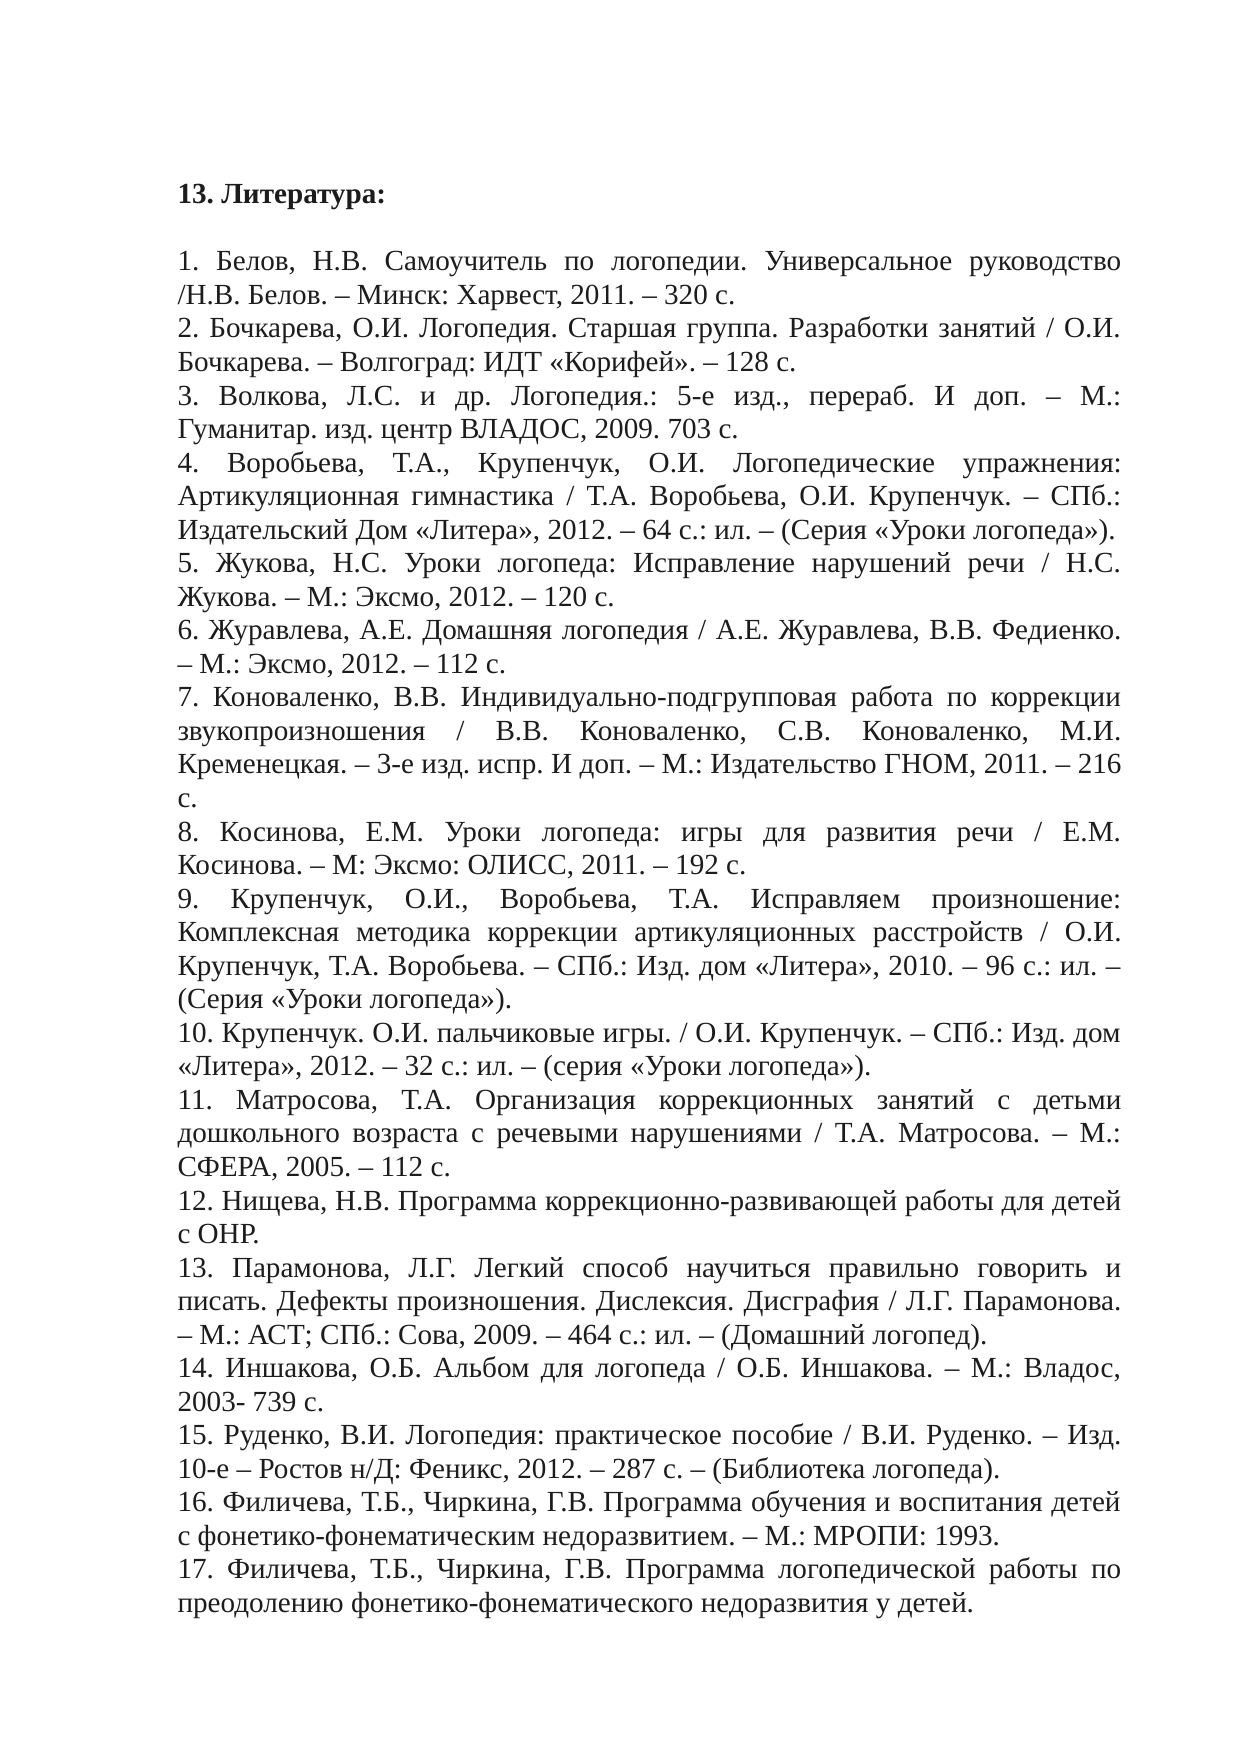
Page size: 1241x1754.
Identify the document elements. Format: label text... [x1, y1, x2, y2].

text 6. Журавлева, А.Е. Домашняя логопедия / А.Е. Журавлева, В.В. Федиенко. – М.: Эксмо, 2012. – 112 с. [177, 612, 1122, 679]
text 4. Воробьева, Т.А., Крупенчук, О.И. Логопедические упражнения: Артикуляционная гимнастика / Т.А. Воробьева, О.И. Крупенчук. – СПб.: Издательский Дом «Литера», 2012. – 64 с.: ил. – (Серия «Уроки логопеда»). [177, 445, 1122, 545]
text 7. Коноваленко, В.В. Индивидуально-подгрупповая работа по коррекции звукопроизношения / В.В. Коноваленко, С.В. Коноваленко, М.И. Кременецкая. – 3-е изд. испр. И доп. – М.: Издательство ГНОМ, 2011. – 216 с. [177, 679, 1122, 814]
text 10. Крупенчук. О.И. пальчиковые игры. / О.И. Крупенчук. – СПб.: Изд. дом «Литера», 2012. – 32 с.: ил. – (серия «Уроки логопеда»). [177, 1015, 1122, 1082]
text 13. Литература: [177, 176, 1122, 210]
text 15. Руденко, В.И. Логопедия: практическое пособие / В.И. Руденко. – Изд. 10-е – Ростов н/Д: Феникс, 2012. – 287 с. – (Библиотека логопеда). [177, 1417, 1122, 1484]
text 2. Бочкарева, О.И. Логопедия. Старшая группа. Разработки занятий / О.И. Бочкарева. – Волгоград: ИДТ «Корифей». – 128 с. [177, 311, 1122, 378]
text 11. Матросова, Т.А. Организация коррекционных занятий с детьми дошкольного возраста с речевыми нарушениями / Т.А. Матросова. – М.: СФЕРА, 2005. – 112 с. [177, 1082, 1122, 1183]
text 14. Иншакова, О.Б. Альбом для логопеда / О.Б. Иншакова. – М.: Владос, 2003- 739 с. [177, 1350, 1122, 1417]
text 5. Жукова, Н.С. Уроки логопеда: Исправление нарушений речи / Н.С. Жукова. – М.: Эксмо, 2012. – 120 с. [177, 545, 1122, 612]
text 8. Косинова, Е.М. Уроки логопеда: игры для развития речи / Е.М. Косинова. – М: Эксмо: ОЛИСС, 2011. – 192 с. [177, 814, 1122, 881]
text 9. Крупенчук, О.И., Воробьева, Т.А. Исправляем произношение: Комплексная методика коррекции артикуляционных расстройств / О.И. Крупенчук, Т.А. Воробьева. – СПб.: Изд. дом «Литера», 2010. – 96 с.: ил. – (Серия «Уроки логопеда»). [177, 881, 1122, 1015]
text 3. Волкова, Л.С. и др. Логопедия.: 5-е изд., перераб. И доп. – М.: Гуманитар. изд. центр ВЛАДОС, 2009. 703 с. [177, 378, 1122, 445]
text 16. Филичева, Т.Б., Чиркина, Г.В. Программа обучения и воспитания детей с фонетико-фонематическим недоразвитием. – М.: МРОПИ: 1993. [177, 1484, 1122, 1552]
text 1. Белов, Н.В. Самоучитель по логопедии. Универсальное руководство /Н.В. Белов. – Минск: Харвест, 2011. – 320 с. [177, 243, 1122, 311]
text 17. Филичева, Т.Б., Чиркина, Г.В. Программа логопедической работы по преодолению фонетико-фонематического недоразвития у детей. [177, 1552, 1122, 1619]
text 12. Нищева, Н.В. Программа коррекционно-развивающей работы для детей с ОНР. [177, 1183, 1122, 1250]
text 13. Парамонова, Л.Г. Легкий способ научиться правильно говорить и писать. Дефекты произношения. Дислексия. Дисграфия / Л.Г. Парамонова. – М.: АСТ; СПб.: Сова, 2009. – 464 с.: ил. – (Домашний логопед). [177, 1250, 1122, 1350]
